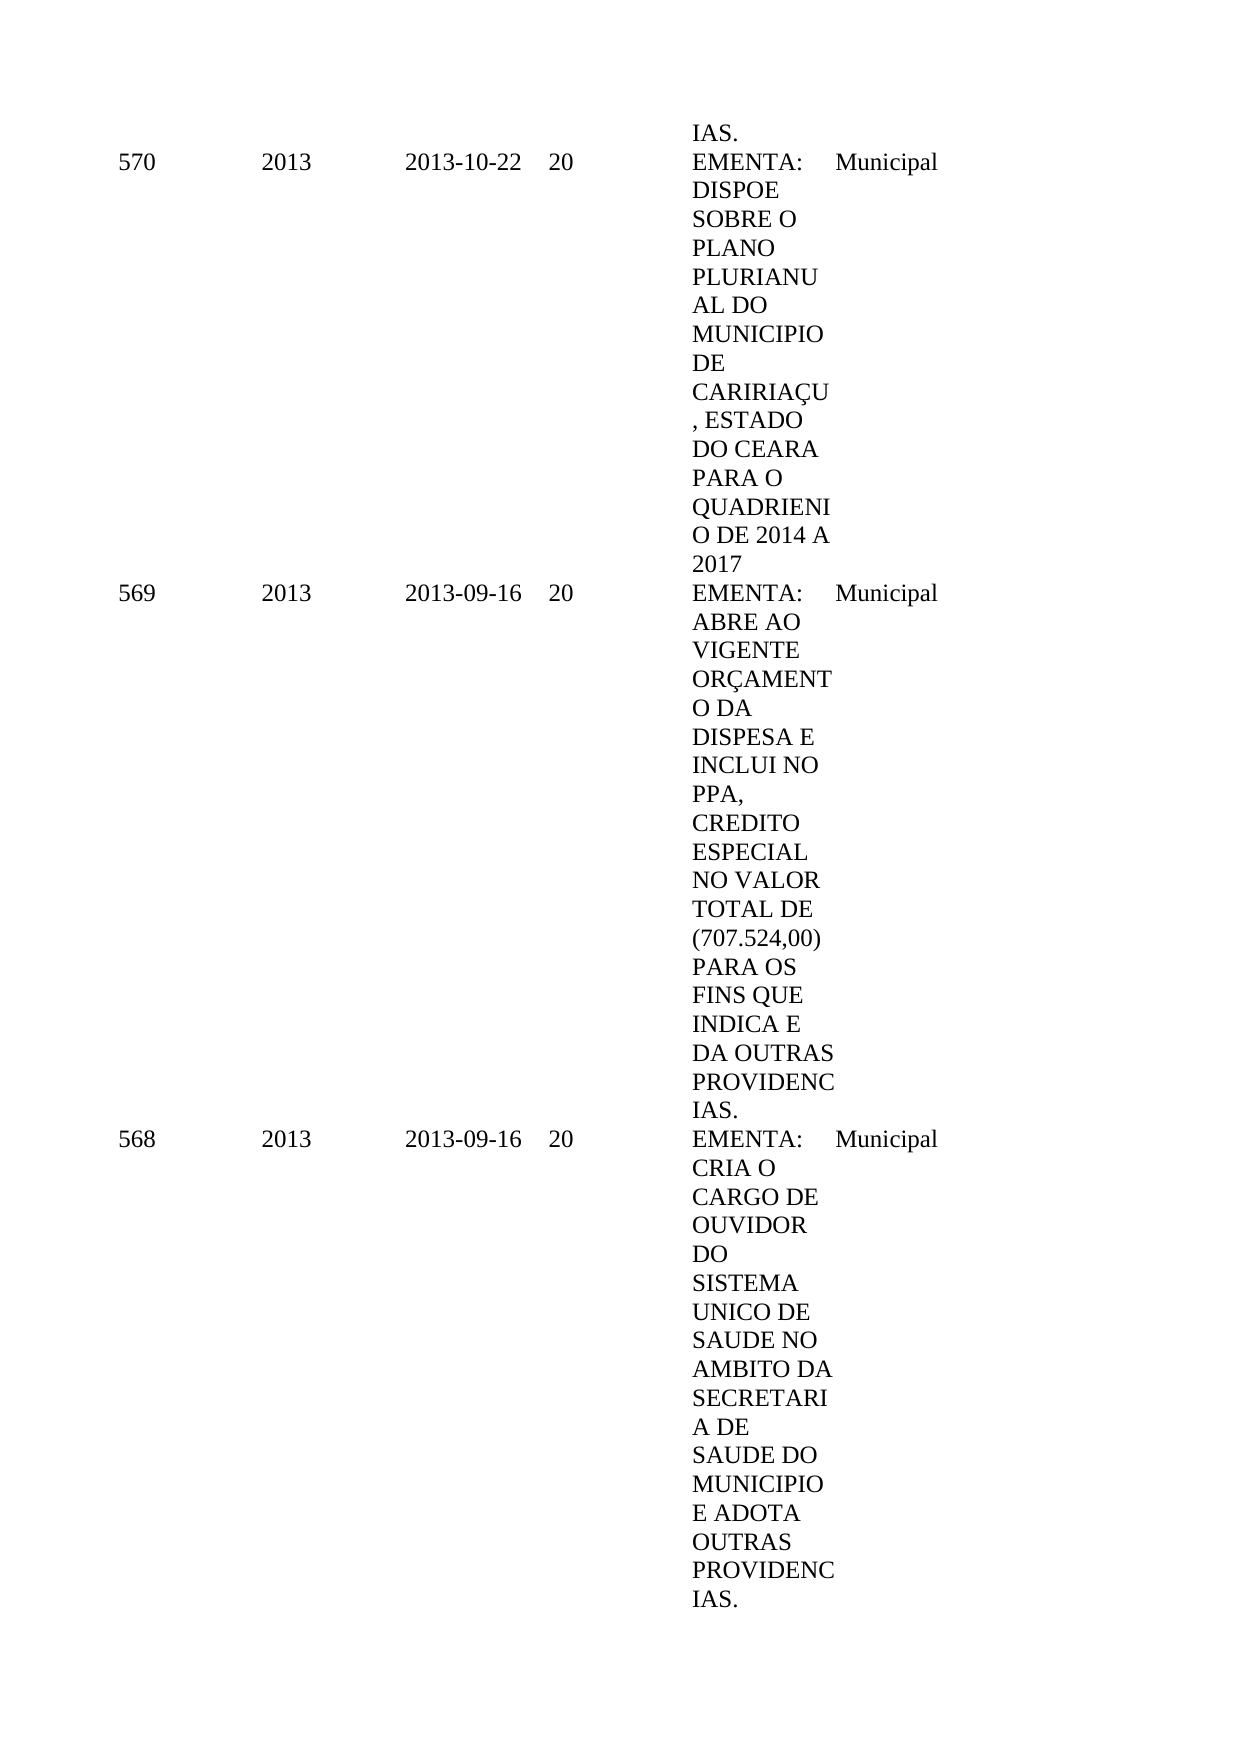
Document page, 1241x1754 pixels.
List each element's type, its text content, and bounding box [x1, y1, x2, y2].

table_cell 568 [118, 1124, 261, 1613]
table_cell [835, 118, 979, 147]
table_cell 2013-10-22 [405, 147, 548, 578]
table_cell Municipal [835, 578, 979, 1124]
table_cell Municipal [835, 147, 979, 578]
table_cell 570 [118, 147, 261, 578]
table_cell 2013-09-16 [405, 1124, 548, 1613]
table_cell 20 [548, 578, 692, 1124]
table_cell EMENTA: DISPOE SOBRE O PLANO PLURIANUAL DO MUNICIPIO DE CARIRIAÇU, ESTADO DO CEARA PARA O QUADRIENIO DE 2014 A 2017 [692, 147, 835, 578]
table_cell IAS. [692, 118, 835, 147]
table_cell [979, 147, 1122, 578]
table_cell EMENTA: CRIA O CARGO DE OUVIDOR DO SISTEMA UNICO DE SAUDE NO AMBITO DA SECRETARIA DE SAUDE DO MUNICIPIO E ADOTA OUTRAS PROVIDENCIAS. [692, 1124, 835, 1613]
table_cell [405, 118, 548, 147]
table_cell [979, 1124, 1122, 1613]
table_cell EMENTA: ABRE AO VIGENTE ORÇAMENTO DA DISPESA E INCLUI NO PPA, CREDITO ESPECIAL NO VALOR TOTAL DE (707.524,00) PARA OS FINS QUE INDICA E DA OUTRAS PROVIDENCIAS. [692, 578, 835, 1124]
table_cell [261, 118, 405, 147]
table_cell 2013-09-16 [405, 578, 548, 1124]
table_cell [118, 118, 261, 147]
table_cell 20 [548, 1124, 692, 1613]
table_cell 20 [548, 147, 692, 578]
table_cell 2013 [261, 578, 405, 1124]
table_cell [979, 578, 1122, 1124]
table_cell 569 [118, 578, 261, 1124]
table_cell Municipal [835, 1124, 979, 1613]
table_cell [548, 118, 692, 147]
table_cell 2013 [261, 1124, 405, 1613]
table_cell [979, 118, 1122, 147]
table_cell 2013 [261, 147, 405, 578]
